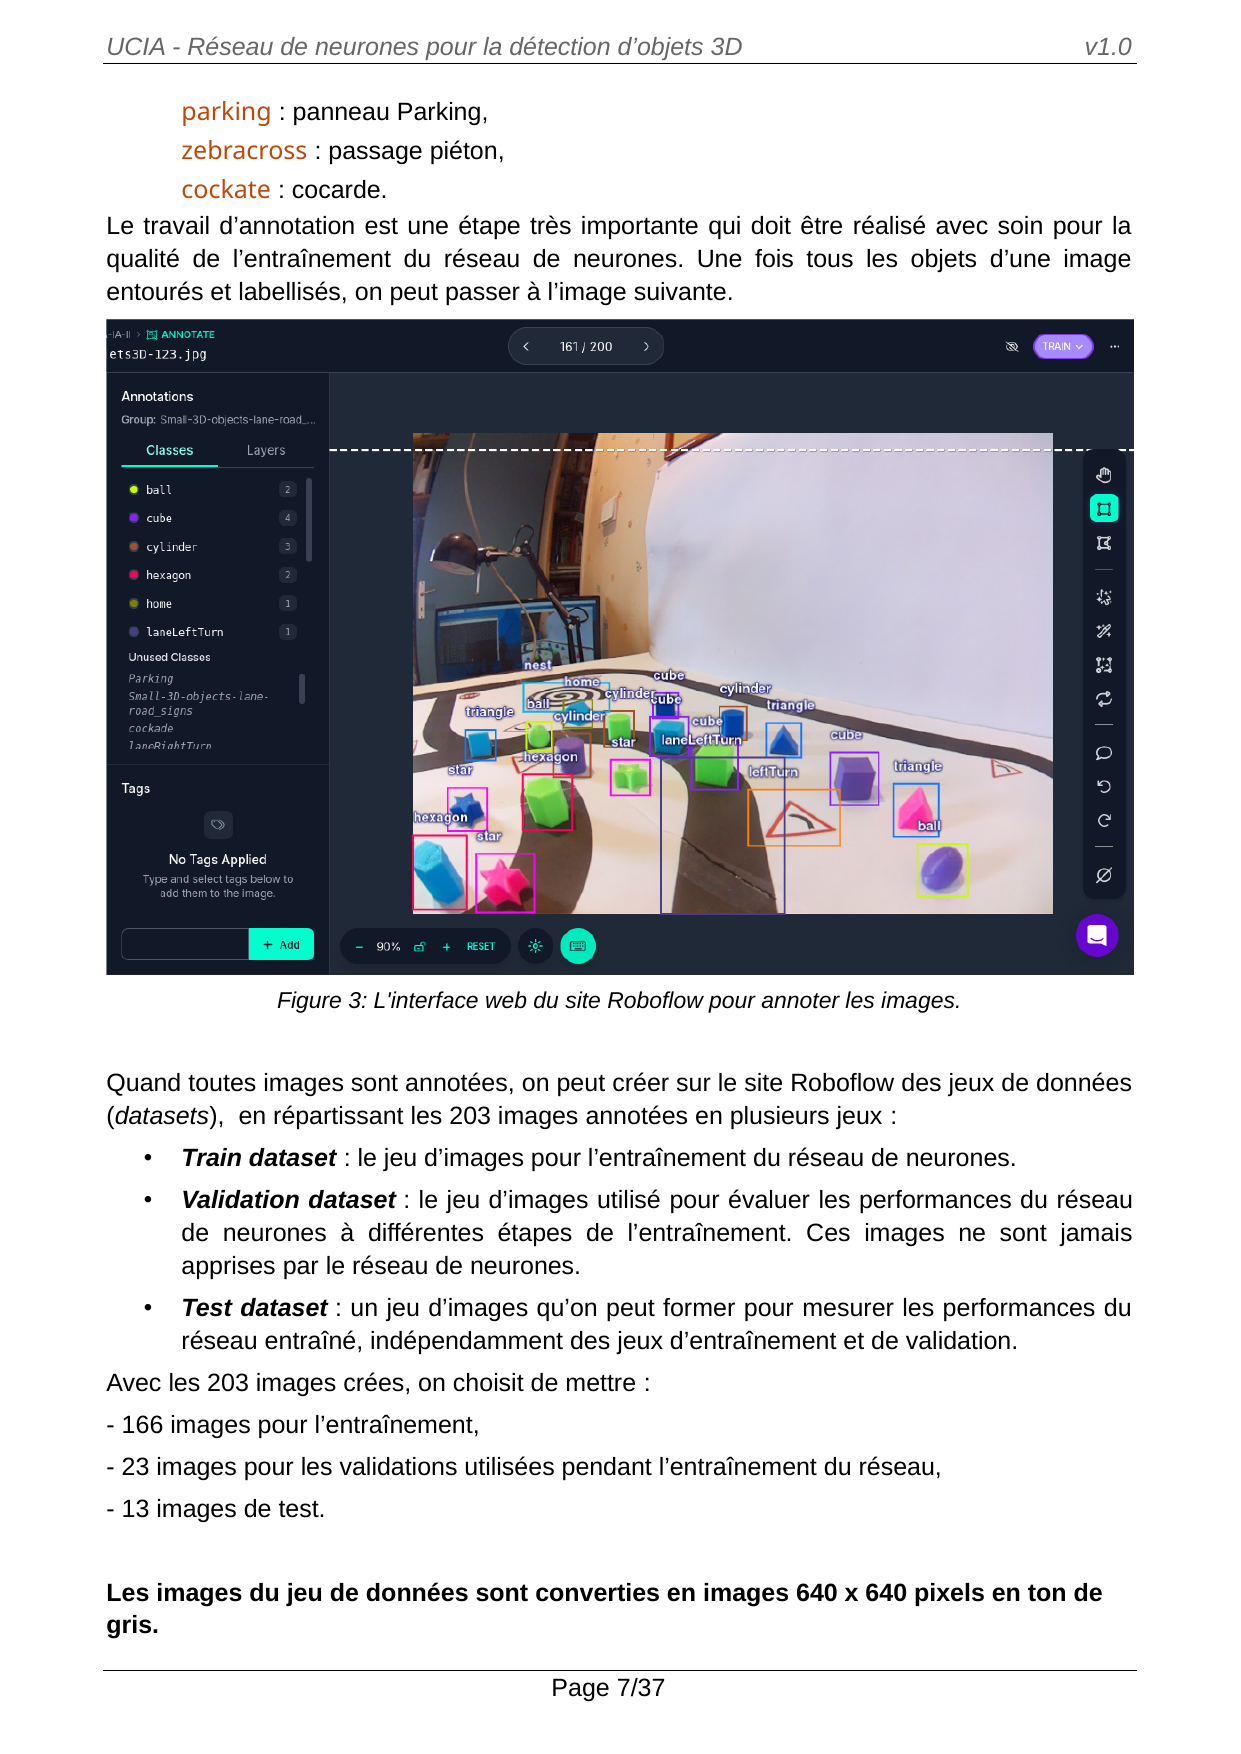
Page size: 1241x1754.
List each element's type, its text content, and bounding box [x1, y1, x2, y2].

text - 23 images pour les validations utilisées pendant l’entraînement du réseau, [106, 1452, 1134, 1481]
list Test dataset : un jeu d’images qu’on peut former pour mesurer les performances du réseau entraîné, indépendamment des jeux d’entraînement et de validation. [144, 1293, 1134, 1355]
text Figure 3: L'interface web du site Roboflow pour annoter les images. [106, 975, 1134, 1013]
text - 13 images de test. [106, 1494, 1134, 1522]
list Validation dataset : le jeu d’images utilisé pour évaluer les performances du réseau de neurones à différentes étapes de l’entraînement. Ces images ne sont jamais apprises par le réseau de neurones. [144, 1185, 1134, 1280]
text - 166 images pour l’entraînement, [106, 1410, 1134, 1439]
list Train dataset : le jeu d’images pour l’entraînement du réseau de neurones. [144, 1143, 1134, 1172]
text Avec les 203 images crées, on choisit de mettre : [106, 1368, 1134, 1397]
text Les images du jeu de données sont converties en images 640 x 640 pixels en ton de gris. [106, 1577, 1134, 1639]
list parking : panneau Parking, zebracross : passage piéton, cockate : cocarde. [144, 94, 1134, 206]
picture [106, 319, 1134, 975]
text Quand toutes images sont annotées, on peut créer sur le site Roboflow des jeux de données (datasets), en répartissant les 203 images annotées en plusieurs jeux : [106, 1068, 1134, 1130]
text Le travail d’annotation est une étape très importante qui doit être réalisé avec soin pour la qualité de l’entraînement du réseau de neurones. Une fois tous les objets d’une image entourés et labellisés, on peut passer à l’image suivante. [106, 211, 1134, 306]
